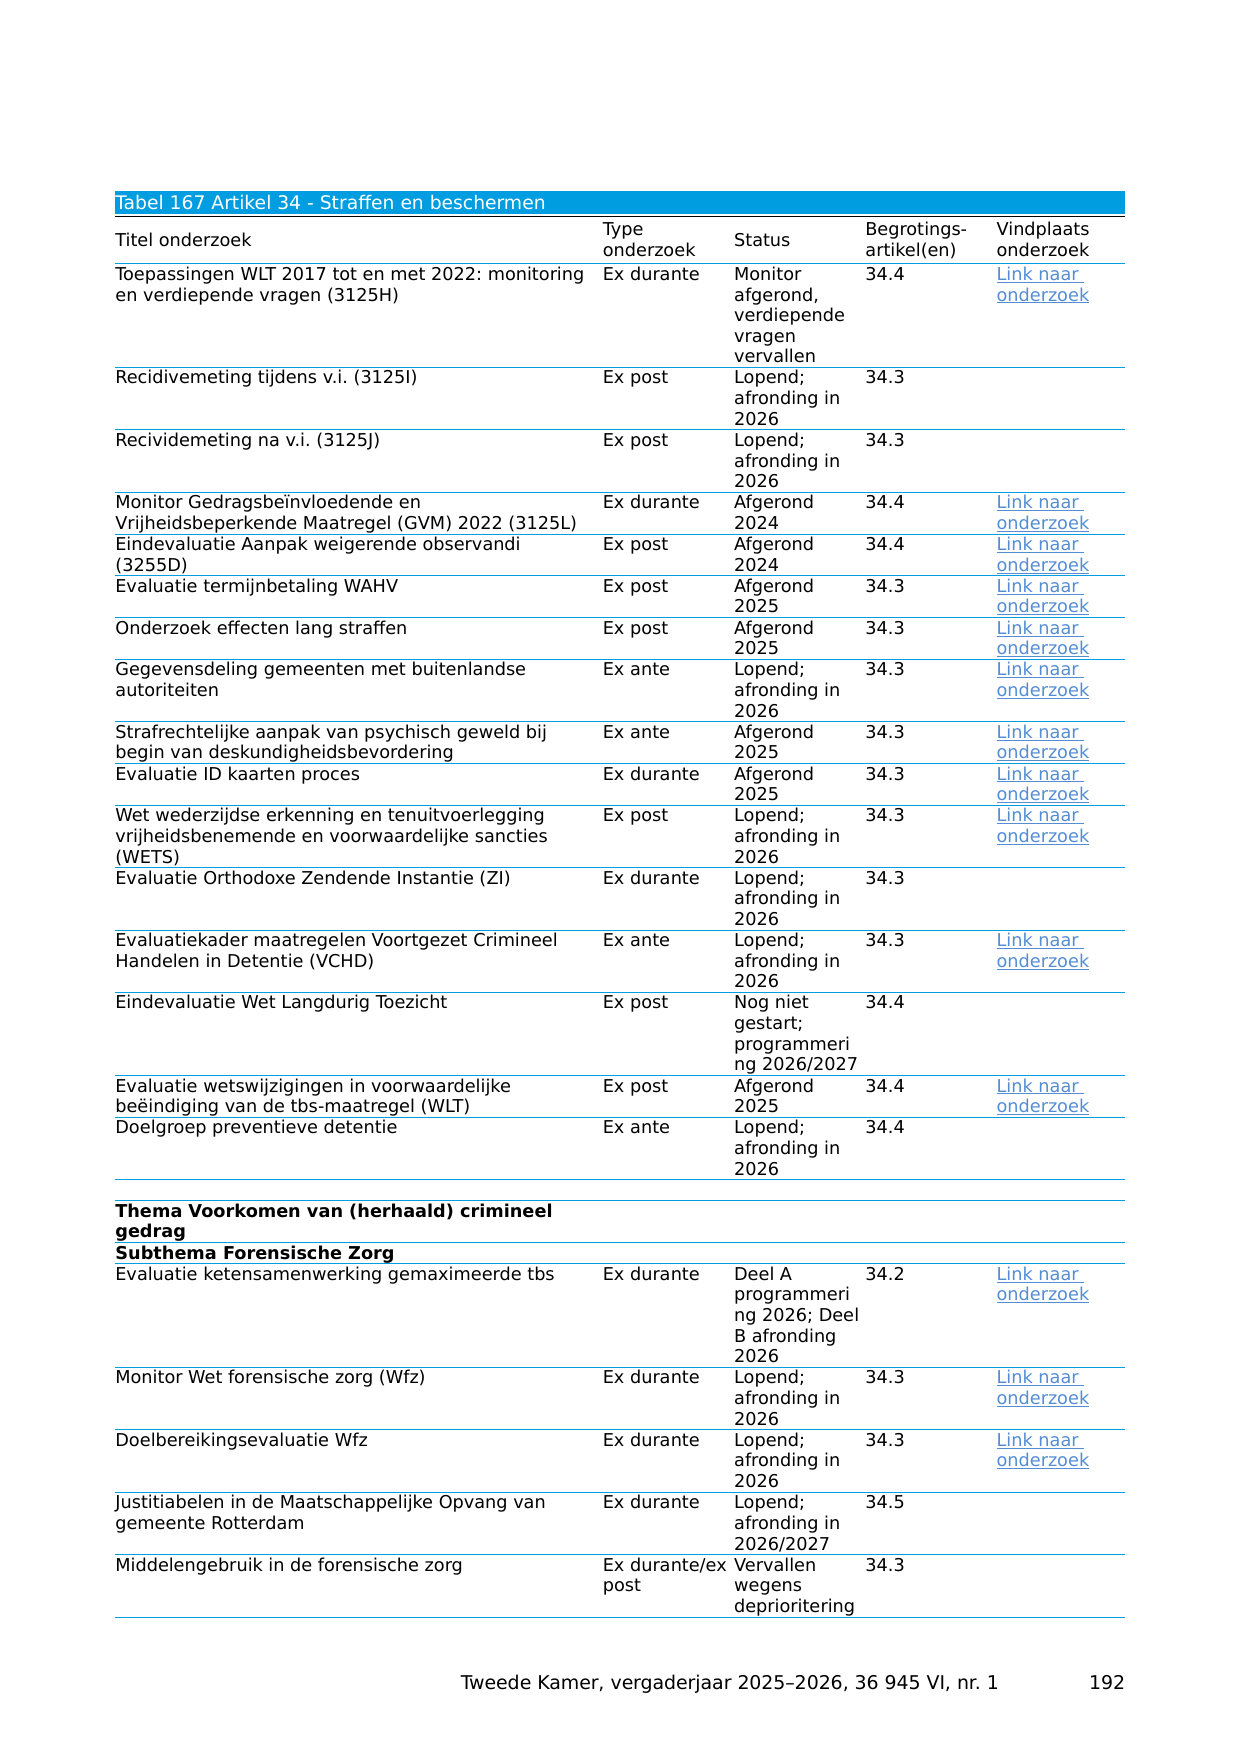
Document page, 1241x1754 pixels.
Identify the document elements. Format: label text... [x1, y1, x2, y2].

table_cell Titel onderzoek [115, 217, 600, 263]
table_cell 34.3 [862, 1430, 993, 1492]
table_cell Ex ante [600, 931, 731, 992]
table_cell Evaluatie termijnbetaling WAHV [115, 576, 600, 617]
table_cell Ex durante [600, 493, 731, 533]
table_cell 34.3 [862, 1368, 993, 1429]
table_cell Middelengebruik in de forensische zorg [115, 1555, 600, 1616]
table_cell Subthema Forensische Zorg [115, 1243, 600, 1263]
table_cell Begrotings- artikel(en) [862, 217, 993, 263]
table_cell Afgerond 2024 [731, 493, 862, 533]
table_cell Nog niet gestart; programmering 2026/2027 [731, 993, 862, 1075]
table_cell [994, 1243, 1125, 1263]
table_cell Vindplaats onderzoek [994, 217, 1125, 263]
table_cell [862, 1201, 993, 1242]
table_cell Eindevaluatie Aanpak weigerende observandi (3255D) [115, 535, 600, 575]
table_cell Ex durante [600, 1264, 731, 1367]
table_cell Ex durante [600, 1493, 731, 1554]
table_cell 34.3 [862, 1555, 993, 1616]
table_cell Ex durante [600, 264, 731, 367]
table_cell Onderzoek effecten lang straffen [115, 618, 600, 659]
table_cell [115, 1180, 600, 1200]
table_cell Thema Voorkomen van (herhaald) crimineel gedrag [115, 1201, 600, 1242]
table_cell Ex post [600, 1076, 731, 1117]
table_cell Link naar onderzoek [994, 806, 1125, 867]
table_cell Ex durante [600, 868, 731, 929]
table_cell Link naar onderzoek [994, 264, 1125, 367]
table_cell 34.5 [862, 1493, 993, 1554]
table_cell Link naar onderzoek [994, 722, 1125, 763]
table_cell Evaluatie ketensamenwerking gemaximeerde tbs [115, 1264, 600, 1367]
table_cell Lopend; afronding in 2026 [731, 806, 862, 867]
table_cell Ex ante [600, 660, 731, 721]
table_cell [731, 1243, 862, 1263]
table_cell [731, 1180, 862, 1200]
table_cell Afgerond 2025 [731, 764, 862, 805]
table_cell Gegevensdeling gemeenten met buitenlandse autoriteiten [115, 660, 600, 721]
table_cell Ex ante [600, 722, 731, 763]
table_cell 34.4 [862, 1076, 993, 1117]
table_cell 34.4 [862, 1118, 993, 1179]
table_cell Link naar onderzoek [994, 576, 1125, 617]
table_cell [862, 1243, 993, 1263]
table_cell Afgerond 2025 [731, 722, 862, 763]
table_cell Ex post [600, 368, 731, 429]
table_cell 34.3 [862, 368, 993, 429]
table_cell Evaluatiekader maatregelen Voortgezet Crimineel Handelen in Detentie (VCHD) [115, 931, 600, 992]
table_cell Link naar onderzoek [994, 660, 1125, 721]
table_cell Afgerond 2024 [731, 535, 862, 575]
table_cell 34.3 [862, 618, 993, 659]
table_cell [994, 1118, 1125, 1179]
table_cell 34.3 [862, 931, 993, 992]
table_cell Ex durante [600, 1430, 731, 1492]
table_cell [600, 1180, 731, 1200]
table_cell Doelbereikingsevaluatie Wfz [115, 1430, 600, 1492]
table_cell Lopend; afronding in 2026/2027 [731, 1493, 862, 1554]
table_cell Evaluatie Orthodoxe Zendende Instantie (ZI) [115, 868, 600, 929]
table_cell Link naar onderzoek [994, 1076, 1125, 1117]
table_cell Link naar onderzoek [994, 493, 1125, 533]
table_cell Afgerond 2025 [731, 618, 862, 659]
table_cell 34.3 [862, 806, 993, 867]
table_cell Link naar onderzoek [994, 1430, 1125, 1492]
table_cell Link naar onderzoek [994, 1264, 1125, 1367]
table_cell Strafrechtelijke aanpak van psychisch geweld bij begin van deskundigheidsbevordering [115, 722, 600, 763]
table_cell Evaluatie wetswijzigingen in voorwaardelijke beëindiging van de tbs-maatregel (WLT) [115, 1076, 600, 1117]
table_cell [994, 430, 1125, 492]
table_cell Link naar onderzoek [994, 618, 1125, 659]
table_cell Monitor Gedragsbeïnvloedende en Vrijheidsbeperkende Maatregel (GVM) 2022 (3125L) [115, 493, 600, 533]
table_cell Status [731, 217, 862, 263]
table_cell Recidivemeting tijdens v.i. (3125I) [115, 368, 600, 429]
table_cell Lopend; afronding in 2026 [731, 368, 862, 429]
table_cell Link naar onderzoek [994, 931, 1125, 992]
table_cell 34.4 [862, 535, 993, 575]
table_cell Evaluatie ID kaarten proces [115, 764, 600, 805]
table_cell Lopend; afronding in 2026 [731, 660, 862, 721]
table_cell Type onderzoek [600, 217, 731, 263]
table_cell Eindevaluatie Wet Langdurig Toezicht [115, 993, 600, 1075]
table_cell Ex ante [600, 1118, 731, 1179]
table_cell Link naar onderzoek [994, 1368, 1125, 1429]
table_cell Recividemeting na v.i. (3125J) [115, 430, 600, 492]
table_cell Lopend; afronding in 2026 [731, 868, 862, 929]
table_cell 34.4 [862, 264, 993, 367]
table_cell 34.3 [862, 722, 993, 763]
table_cell Wet wederzijdse erkenning en tenuitvoerlegging vrijheidsbenemende en voorwaardelijke sancties (WETS) [115, 806, 600, 867]
table_cell Ex post [600, 430, 731, 492]
table_cell [731, 1201, 862, 1242]
table_cell [600, 1243, 731, 1263]
table_cell 34.3 [862, 660, 993, 721]
table_cell Ex durante [600, 1368, 731, 1429]
table_cell 34.2 [862, 1264, 993, 1367]
table_cell Ex post [600, 993, 731, 1075]
table_cell Ex durante [600, 764, 731, 805]
table_cell [862, 1180, 993, 1200]
table_cell 34.3 [862, 868, 993, 929]
table_cell [994, 1201, 1125, 1242]
table_cell Monitor Wet forensische zorg (Wfz) [115, 1368, 600, 1429]
table_cell [994, 1555, 1125, 1616]
table_cell Justitiabelen in de Maatschappelijke Opvang van gemeente Rotterdam [115, 1493, 600, 1554]
table_cell Ex post [600, 535, 731, 575]
table_cell Doelgroep preventieve detentie [115, 1118, 600, 1179]
table_cell [994, 868, 1125, 929]
table_cell 34.4 [862, 993, 993, 1075]
table_cell 34.3 [862, 764, 993, 805]
table_cell Link naar onderzoek [994, 535, 1125, 575]
table_cell Ex post [600, 618, 731, 659]
table_cell Afgerond 2025 [731, 576, 862, 617]
table_cell Lopend; afronding in 2026 [731, 1118, 862, 1179]
table_cell [600, 1201, 731, 1242]
table_cell Lopend; afronding in 2026 [731, 1368, 862, 1429]
table_cell 34.3 [862, 430, 993, 492]
table_cell Toepassingen WLT 2017 tot en met 2022: monitoring en verdiepende vragen (3125H) [115, 264, 600, 367]
table_cell [994, 993, 1125, 1075]
table_cell [994, 1180, 1125, 1200]
table_cell Monitor afgerond, verdiepende vragen vervallen [731, 264, 862, 367]
table_cell Afgerond 2025 [731, 1076, 862, 1117]
table_cell Lopend; afronding in 2026 [731, 931, 862, 992]
table_cell [994, 368, 1125, 429]
table_cell Ex post [600, 576, 731, 617]
table_cell Ex durante/ex post [600, 1555, 731, 1616]
table_cell Lopend; afronding in 2026 [731, 430, 862, 492]
table_cell Ex post [600, 806, 731, 867]
table_cell Link naar onderzoek [994, 764, 1125, 805]
table_cell Deel A programmering 2026; Deel B afronding 2026 [731, 1264, 862, 1367]
table_cell 34.4 [862, 493, 993, 533]
table_cell Lopend; afronding in 2026 [731, 1430, 862, 1492]
table_cell [994, 1493, 1125, 1554]
table_cell 34.3 [862, 576, 993, 617]
table_cell Vervallen wegens deprioritering [731, 1555, 862, 1616]
